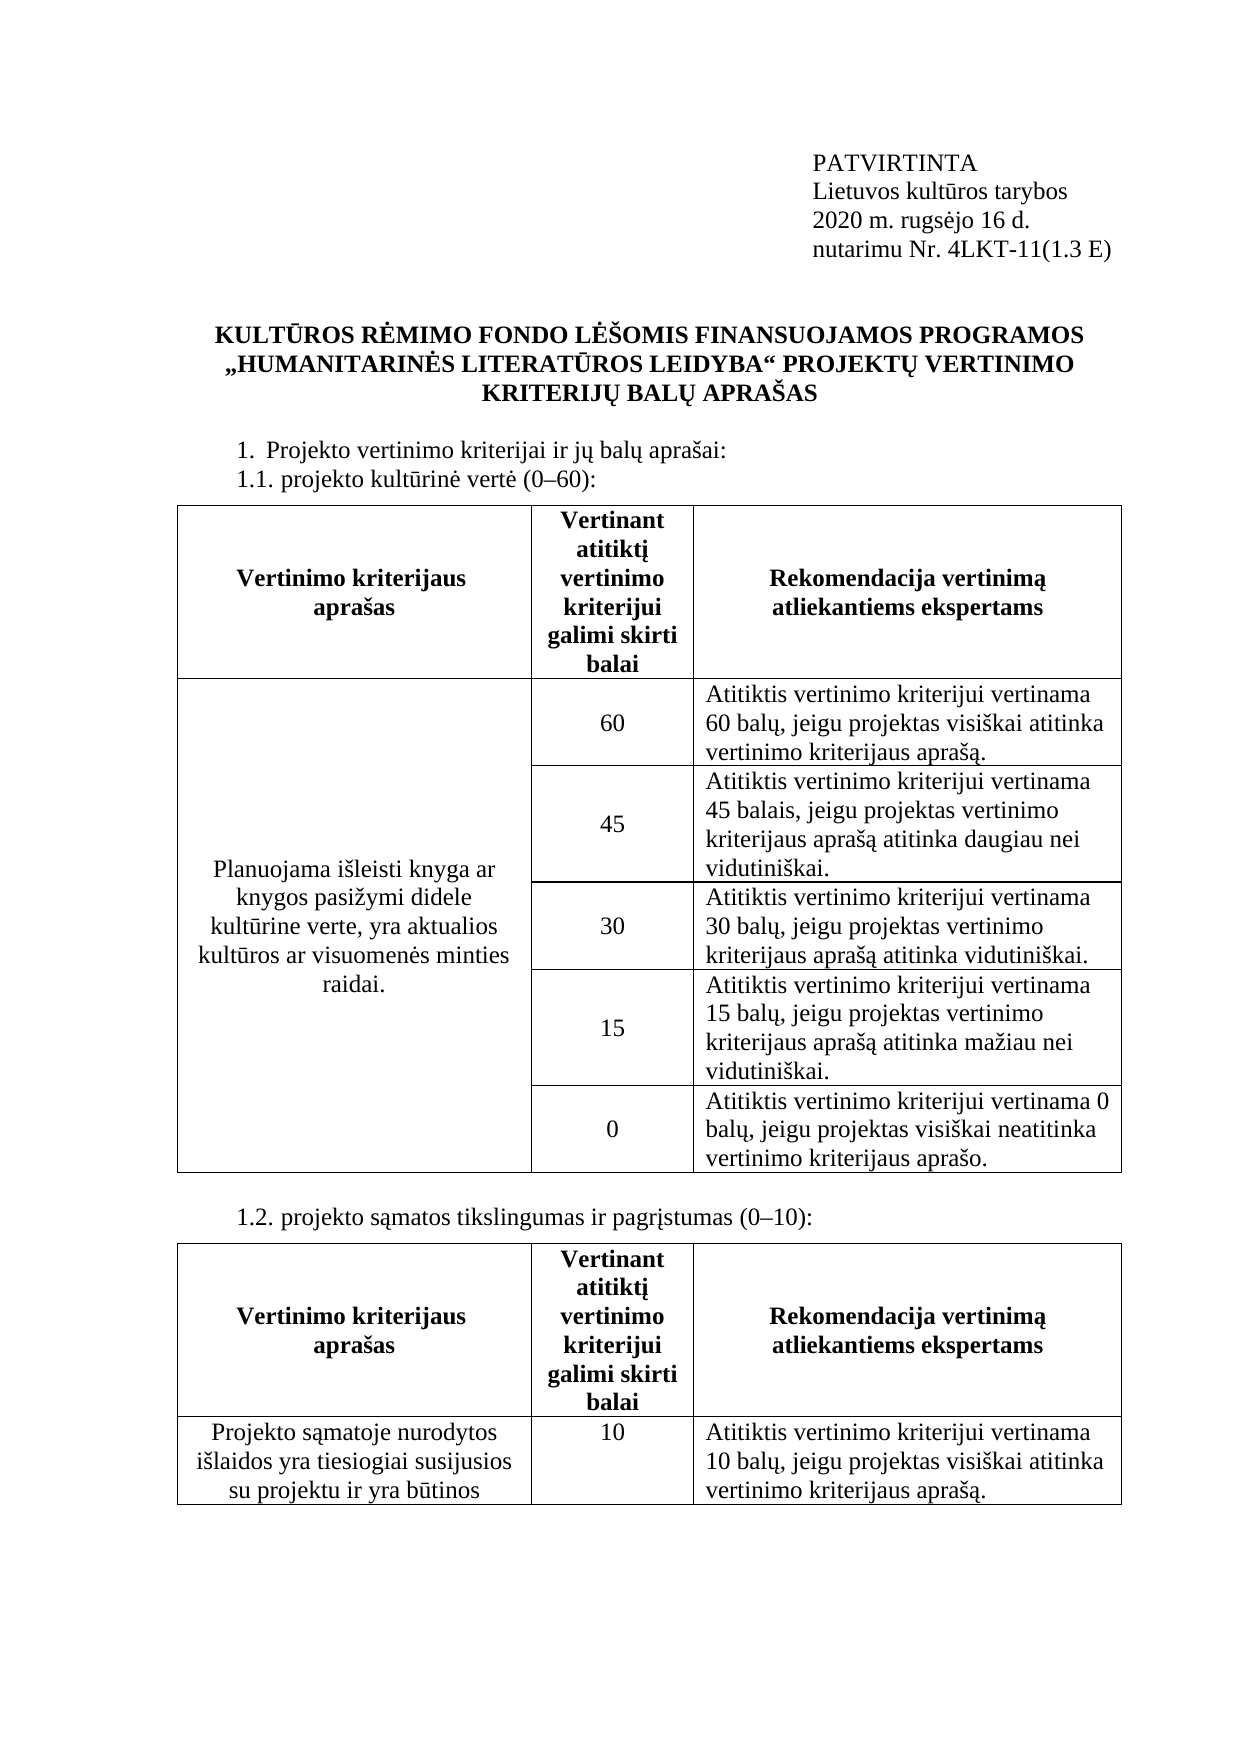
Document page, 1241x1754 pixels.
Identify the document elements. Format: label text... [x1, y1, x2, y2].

table_cell Atitiktis vertinimo kriterijui vertinama 60 balų, jeigu projektas visiškai atitinka vertinimo kriterijaus aprašą. [694, 679, 1121, 765]
text 1.1. projekto kultūrinė vertė (0–60): [177, 464, 1122, 493]
text 1. Projekto vertinimo kriterijai ir jų balų aprašai: [177, 435, 1122, 464]
table_cell 10 [532, 1417, 693, 1503]
table_header Rekomendacija vertinimą atliekantiems ekspertams [694, 1244, 1121, 1416]
table_cell 60 [532, 679, 693, 765]
table_cell Atitiktis vertinimo kriterijui vertinama 30 balų, jeigu projektas vertinimo kriterijaus aprašą atitinka vidutiniškai. [694, 883, 1121, 969]
table_cell 15 [532, 970, 693, 1085]
text 2020 m. rugsėjo 16 d. [812, 205, 1122, 234]
table_header Vertinimo kriterijaus aprašas [178, 506, 531, 678]
table_header Vertinant atitiktį vertinimo kriterijui galimi skirti balai [532, 1244, 693, 1416]
table_cell 0 [532, 1086, 693, 1172]
text PATVIRTINTA [812, 148, 1122, 176]
text nutarimu Nr. 4LKT-11(1.3 E) [812, 234, 1122, 263]
text 1.2. projekto sąmatos tikslingumas ir pagrįstumas (0–10): [177, 1202, 1072, 1231]
table_cell Projekto sąmatoje nurodytos išlaidos yra tiesiogiai susijusios su projektu ir yra būtinos [178, 1417, 531, 1503]
table_cell 45 [532, 766, 693, 881]
table_cell Atitiktis vertinimo kriterijui vertinama 45 balais, jeigu projektas vertinimo kriterijaus aprašą atitinka daugiau nei vidutiniškai. [694, 766, 1121, 881]
table_cell Atitiktis vertinimo kriterijui vertinama 10 balų, jeigu projektas visiškai atitinka vertinimo kriterijaus aprašą. [694, 1417, 1121, 1503]
table_cell 30 [532, 883, 693, 969]
table_header Vertinimo kriterijaus aprašas [178, 1244, 531, 1416]
table_cell Planuojama išleisti knyga ar knygos pasižymi didele kultūrine verte, yra aktualios kultūros ar visuomenės minties raidai. [178, 679, 531, 1172]
table_cell Atitiktis vertinimo kriterijui vertinama 15 balų, jeigu projektas vertinimo kriterijaus aprašą atitinka mažiau nei vidutiniškai. [694, 970, 1121, 1085]
text KULTŪROS RĖMIMO FONDO LĖŠOMIS FINANSUOJAMOS PROGRAMOS „HUMANITARINĖS LITERATŪROS LEIDYBA“ PROJEKTŲ VERTINIMO KRITERIJŲ BALŲ APRAŠAS [177, 320, 1122, 406]
table_cell Atitiktis vertinimo kriterijui vertinama 0 balų, jeigu projektas visiškai neatitinka vertinimo kriterijaus aprašo. [694, 1086, 1121, 1172]
text Lietuvos kultūros tarybos [812, 176, 1122, 205]
table_header Vertinant atitiktį vertinimo kriterijui galimi skirti balai [532, 506, 693, 678]
table_header Rekomendacija vertinimą atliekantiems ekspertams [694, 506, 1121, 678]
